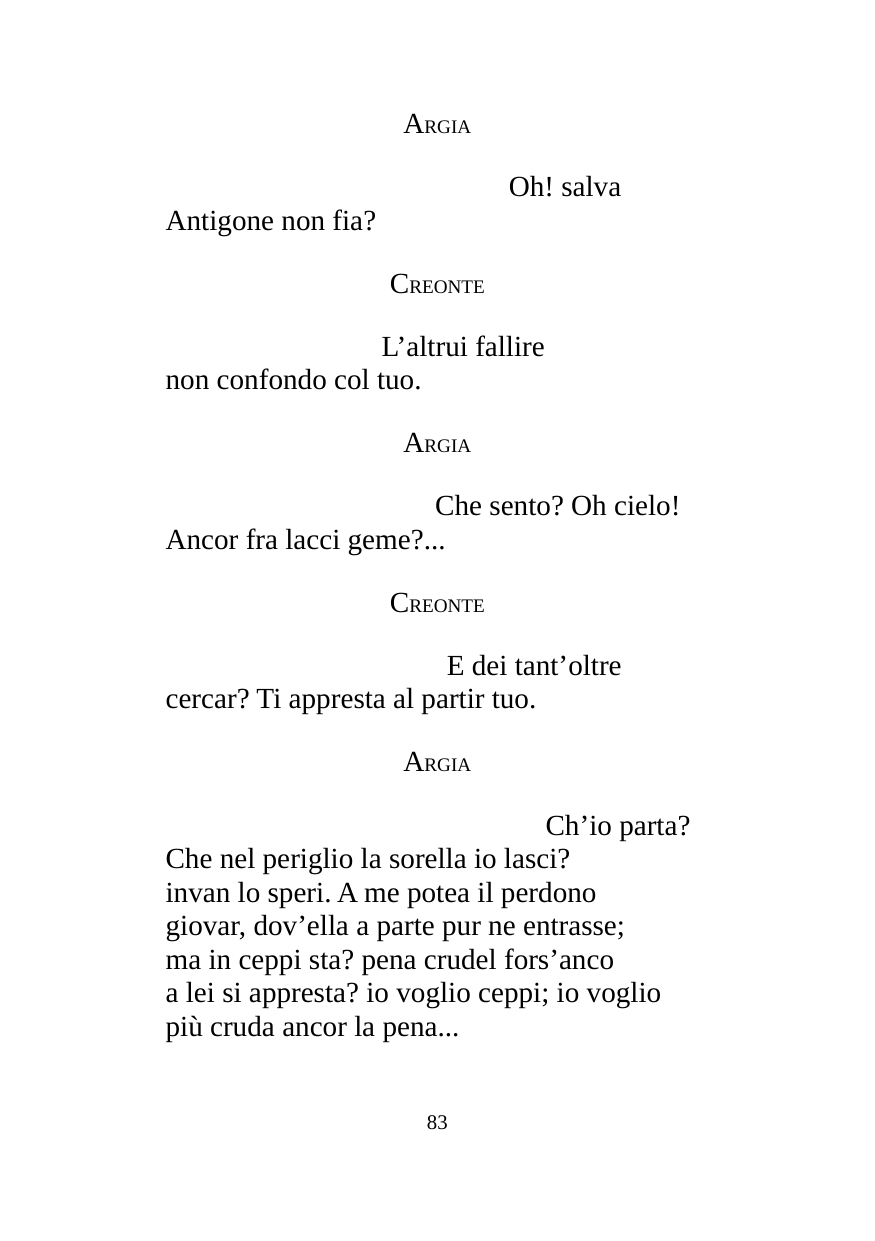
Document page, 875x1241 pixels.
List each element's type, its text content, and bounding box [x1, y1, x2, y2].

text Antigone non fia? [165, 203, 768, 236]
text Creonte [106, 266, 768, 299]
text non confondo col tuo. [165, 362, 768, 396]
text E dei tant’oltre [447, 648, 768, 682]
text cercar? Ti appresta al partir tuo. [165, 682, 768, 715]
text Che nel periglio la sorella io lasci? invan lo speri. A me potea il perdono giovar, dov’ella a parte pur ne entrasse; ma in ceppi sta? pena crudel fors’anco a lei si appresta? io voglio ceppi; io voglio più cruda ancor la pena... [165, 841, 768, 1042]
text Oh! salva [508, 169, 768, 203]
text Ch’io parta? [545, 808, 768, 841]
text Argia [106, 106, 768, 140]
text Che sento? Oh cielo! [435, 488, 768, 522]
text Ancor fra lacci geme?... [165, 522, 768, 556]
text Creonte [106, 585, 768, 618]
text Argia [106, 744, 768, 778]
text Argia [106, 425, 768, 459]
text L’altrui fallire [381, 329, 768, 362]
